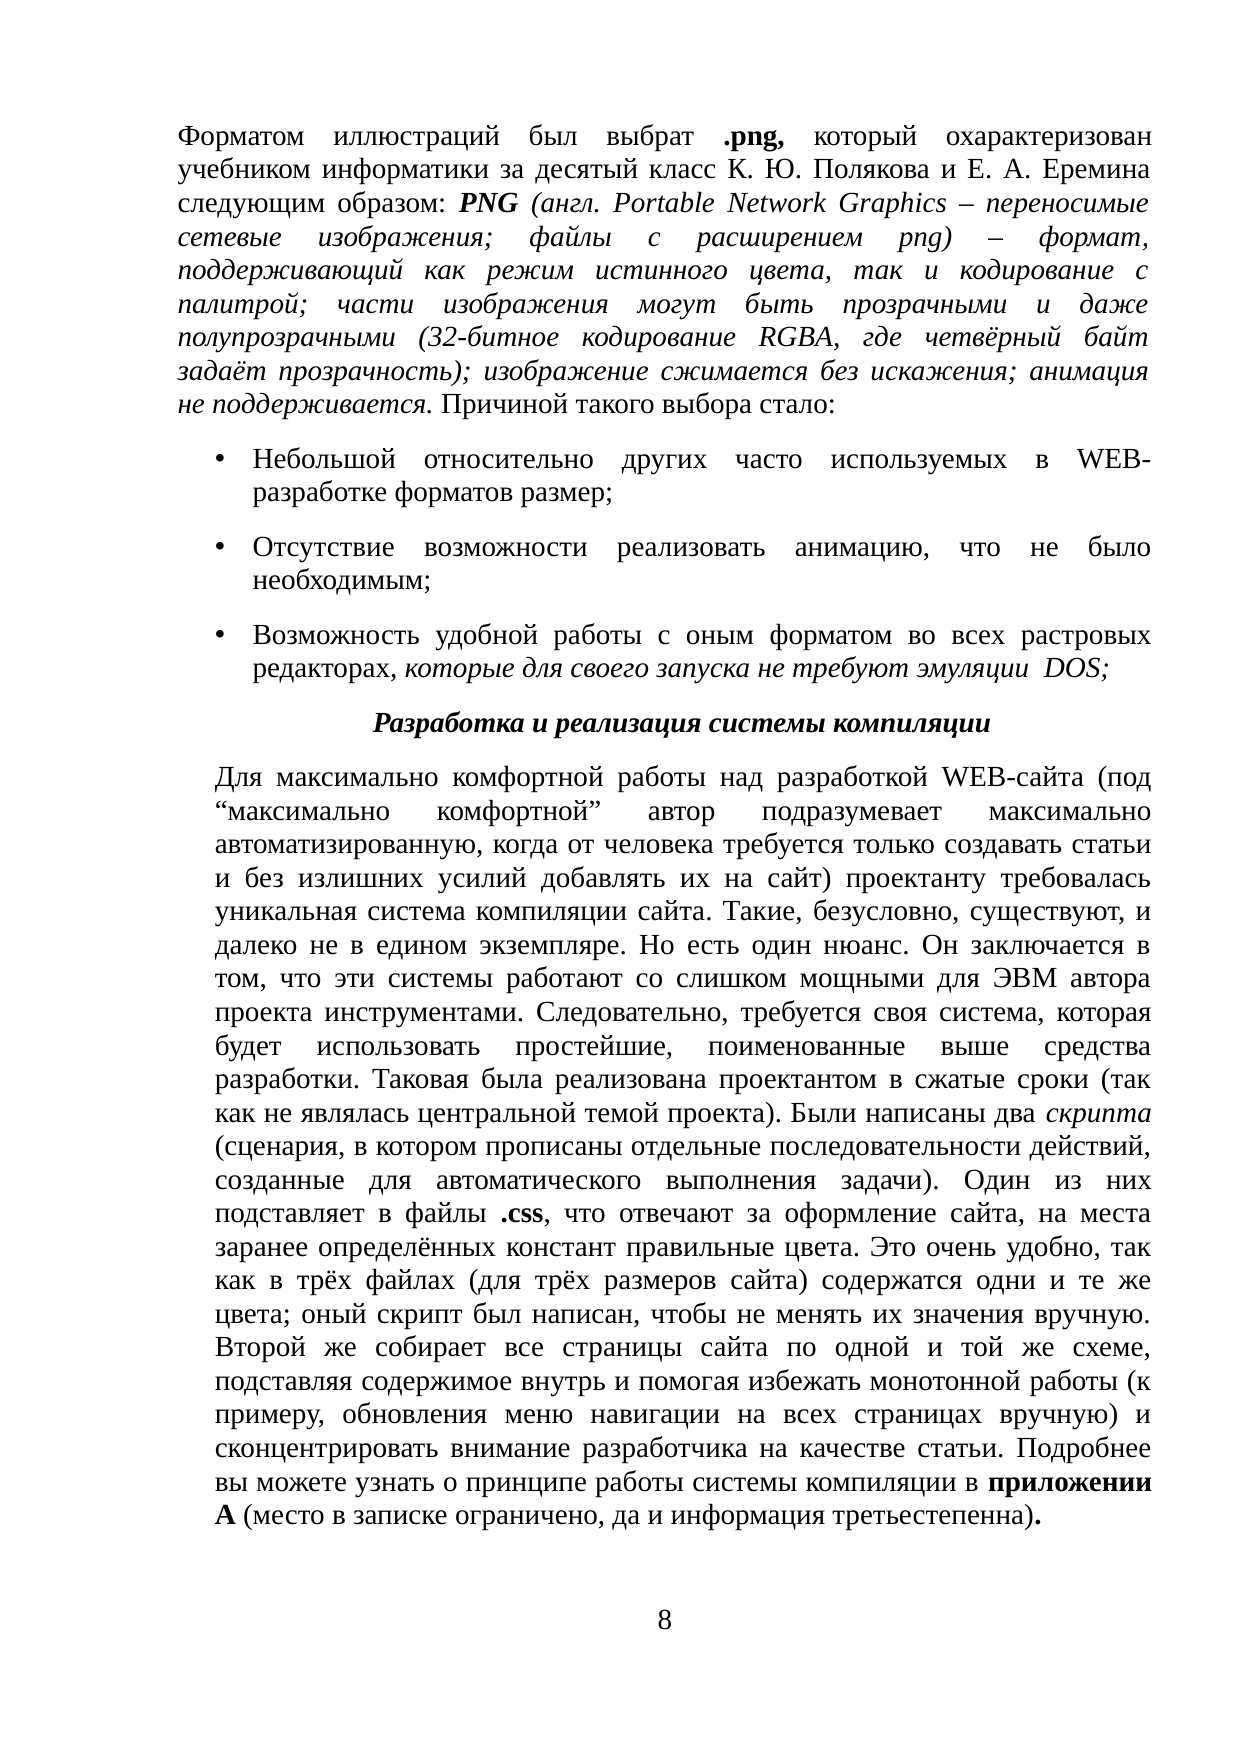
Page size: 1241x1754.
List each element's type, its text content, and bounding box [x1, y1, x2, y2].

list Разработка и реализация системы компиляции [177, 705, 1152, 738]
list Отсутствие возможности реализовать анимацию, что не было необходимым; [215, 529, 1152, 596]
list Возможность удобной работы с оным форматом во всех растровых редакторах, которые для своего запуска не требуют эмуляции DOS; [215, 617, 1152, 684]
list Небольшой относительно других часто используемых в WEB-разработке форматов размер; [215, 441, 1152, 508]
text Для максимально комфортной работы над разработкой WEB-сайта (под “максимально комфортной” автор подразумевает максимально автоматизированную, когда от человека требуется только создавать статьи и без излишних усилий добавлять их на сайт) проектанту требовалась уникальная система компиляции сайта. Такие, безусловно, существуют, и далеко не в едином экземпляре. Но есть один нюанс. Он заключается в том, что эти системы работают со слишком мощными для ЭВМ автора проекта инструментами. Следовательно, требуется своя система, которая будет использовать простейшие, поименованные выше средства разработки. Таковая была реализована проектантом в сжатые сроки (так как не являлась центральной темой проекта). Были написаны два скрипта (сценария, в котором прописаны отдельные последовательности действий, созданные для автоматического выполнения задачи). Один из них подставляет в файлы .css, что отвечают за оформление сайта, на места заранее определённых констант правильные цвета. Это очень удобно, так как в трёх файлах (для трёх размеров сайта) содержатся одни и те же цвета; оный скрипт был написан, чтобы не менять их значения вручную. Второй же собирает все страницы сайта по одной и той же схеме, подставляя содержимое внутрь и помогая избежать монотонной работы (к примеру, обновления меню навигации на всех страницах вручную) и сконцентрировать внимание разработчика на качестве статьи. Подробнее вы можете узнать о принципе работы системы компиляции в приложении А (место в записке ограничено, да и информация третьестепенна). [214, 759, 1152, 1531]
text Форматом иллюстраций был выбрат .png, который охарактеризован учебником информатики за десятый класс К. Ю. Полякова и Е. А. Еремина следующим образом: PNG (англ. Portable Network Graphics – переносимые сетевые изображения; файлы с расширением png) – формат, поддерживающий как режим истинного цвета, так и кодирование с палитрой; части изображения могут быть прозрачными и даже полупрозрачными (32-битное кодирование RGBA, где четвёрный байт задаёт прозрачность); изображение сжимается без искажения; анимация не поддерживается. Причиной такого выбора стало: [177, 118, 1152, 420]
